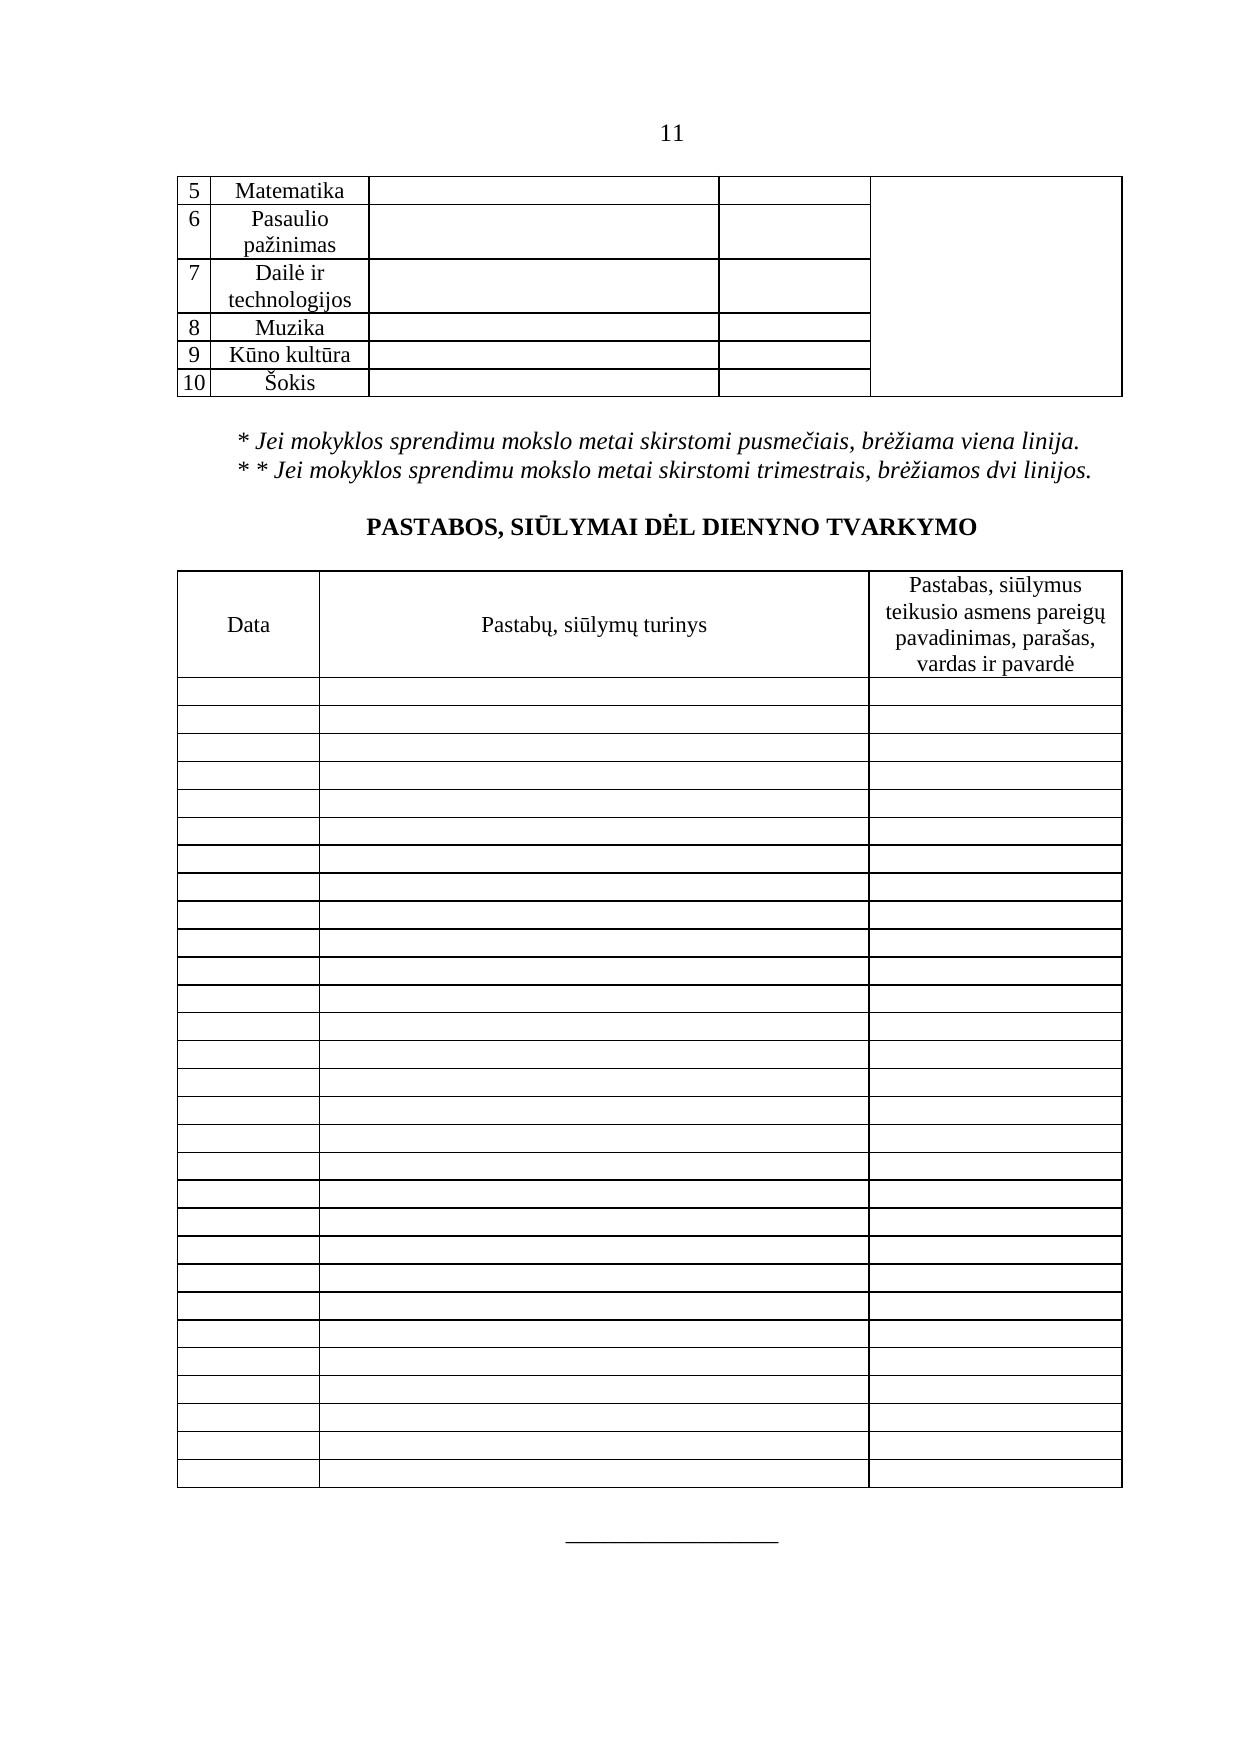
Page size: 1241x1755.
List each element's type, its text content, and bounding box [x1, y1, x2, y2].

table_cell 6 [178, 205, 210, 258]
table_cell [320, 1069, 868, 1096]
table_cell [178, 790, 319, 816]
table_cell [870, 1376, 1121, 1403]
table_cell [720, 314, 870, 340]
table_cell [870, 846, 1121, 872]
table_header Data [178, 572, 319, 677]
table_cell [178, 706, 319, 733]
table_cell [178, 1265, 319, 1291]
table_cell [178, 1153, 319, 1179]
table_cell [320, 1404, 868, 1431]
table_cell [178, 1321, 319, 1347]
table_cell [370, 177, 718, 203]
table_cell [870, 678, 1121, 705]
table_cell [870, 818, 1121, 844]
table_cell [870, 1460, 1121, 1486]
table_cell [320, 1237, 868, 1263]
table_cell [720, 205, 870, 258]
table_cell [320, 1181, 868, 1207]
table_cell [320, 678, 868, 705]
table_cell Kūno kultūra [211, 342, 368, 368]
table_cell [178, 902, 319, 928]
table_cell [320, 1460, 868, 1486]
table_cell [178, 1293, 319, 1319]
table_cell [178, 1376, 319, 1403]
table_header [871, 177, 1121, 396]
table_cell [178, 1069, 319, 1096]
table_cell [178, 1097, 319, 1123]
table_cell [870, 762, 1121, 788]
table_cell [870, 1041, 1121, 1068]
table_cell [870, 874, 1121, 900]
table_cell [320, 1432, 868, 1458]
table_cell Pasaulio pažinimas [211, 205, 368, 258]
table_header Pastabų, siūlymų turinys [320, 572, 868, 677]
table_cell [178, 734, 319, 761]
table_cell Dailė ir technologijos [211, 260, 368, 312]
table_cell [178, 818, 319, 844]
table_cell [178, 1013, 319, 1040]
table_cell [320, 790, 868, 816]
table_cell [720, 177, 870, 203]
table_cell [870, 930, 1121, 956]
table_cell 7 [178, 260, 210, 312]
table_cell [370, 205, 718, 258]
table_cell [870, 1125, 1121, 1151]
table_cell [320, 734, 868, 761]
table_cell 10 [178, 370, 210, 396]
table_cell [720, 260, 870, 312]
table_cell [178, 762, 319, 788]
table_cell 8 [178, 314, 210, 340]
table_cell [870, 706, 1121, 733]
table_cell [178, 986, 319, 1012]
table_cell [178, 1404, 319, 1431]
table_cell [320, 1321, 868, 1347]
table_cell [178, 846, 319, 872]
table_cell [320, 1153, 868, 1179]
text * * Jei mokyklos sprendimu mokslo metai skirstomi trimestrais, brėžiamos dvi linijos. [177, 455, 1167, 484]
table_cell 5 [178, 177, 210, 203]
text PASTABOS, SIŪLYMAI DĖL DIENYNO TVARKYMO [177, 512, 1167, 541]
table_cell [870, 1209, 1121, 1235]
table_cell [870, 1237, 1121, 1263]
table_cell [320, 1125, 868, 1151]
table_cell [370, 260, 718, 312]
table_cell [870, 902, 1121, 928]
text _________________ [177, 1517, 1167, 1546]
table_cell [178, 1237, 319, 1263]
table_cell [320, 986, 868, 1012]
table_cell [178, 1348, 319, 1375]
table_cell [320, 1041, 868, 1068]
table_cell [870, 958, 1121, 984]
table_cell [320, 762, 868, 788]
table_cell Muzika [211, 314, 368, 340]
table_cell [870, 1069, 1121, 1096]
table_cell [720, 342, 870, 368]
table_cell [320, 874, 868, 900]
table_cell [320, 1376, 868, 1403]
table_cell [870, 1153, 1121, 1179]
table_cell [320, 818, 868, 844]
table_cell [870, 1265, 1121, 1291]
table_cell Matematika [211, 177, 368, 203]
table_cell [320, 1265, 868, 1291]
table_cell [178, 1432, 319, 1458]
table_cell [320, 902, 868, 928]
table_cell [320, 1348, 868, 1375]
table_cell [320, 1097, 868, 1123]
table_cell [178, 1041, 319, 1068]
table_cell [178, 1125, 319, 1151]
table_cell [320, 1209, 868, 1235]
table_cell [320, 846, 868, 872]
table_cell [870, 1181, 1121, 1207]
table_cell [178, 678, 319, 705]
table_cell [870, 1013, 1121, 1040]
table_cell [178, 1460, 319, 1486]
table_cell [320, 706, 868, 733]
table_cell [870, 1432, 1121, 1458]
table_cell [320, 1293, 868, 1319]
table_cell [320, 958, 868, 984]
table_cell [320, 930, 868, 956]
table_cell Šokis [211, 370, 368, 396]
table_cell [870, 1321, 1121, 1347]
text * Jei mokyklos sprendimu mokslo metai skirstomi pusmečiais, brėžiama viena linija. [177, 426, 1167, 455]
table_cell [320, 1013, 868, 1040]
table_cell [870, 1293, 1121, 1319]
table_header Pastabas, siūlymus teikusio asmens pareigų pavadinimas, parašas, vardas ir pavardė [870, 572, 1121, 677]
table_cell [720, 370, 870, 396]
table_cell [870, 1348, 1121, 1375]
table_cell [870, 986, 1121, 1012]
table_cell [178, 1209, 319, 1235]
table_cell [370, 370, 718, 396]
table_cell [370, 314, 718, 340]
table_cell [870, 790, 1121, 816]
table_cell [870, 734, 1121, 761]
table_cell [870, 1097, 1121, 1123]
table_cell 9 [178, 342, 210, 368]
table_cell [178, 930, 319, 956]
table_cell [178, 1181, 319, 1207]
table_cell [178, 958, 319, 984]
table_cell [370, 342, 718, 368]
table_cell [178, 874, 319, 900]
table_cell [870, 1404, 1121, 1431]
